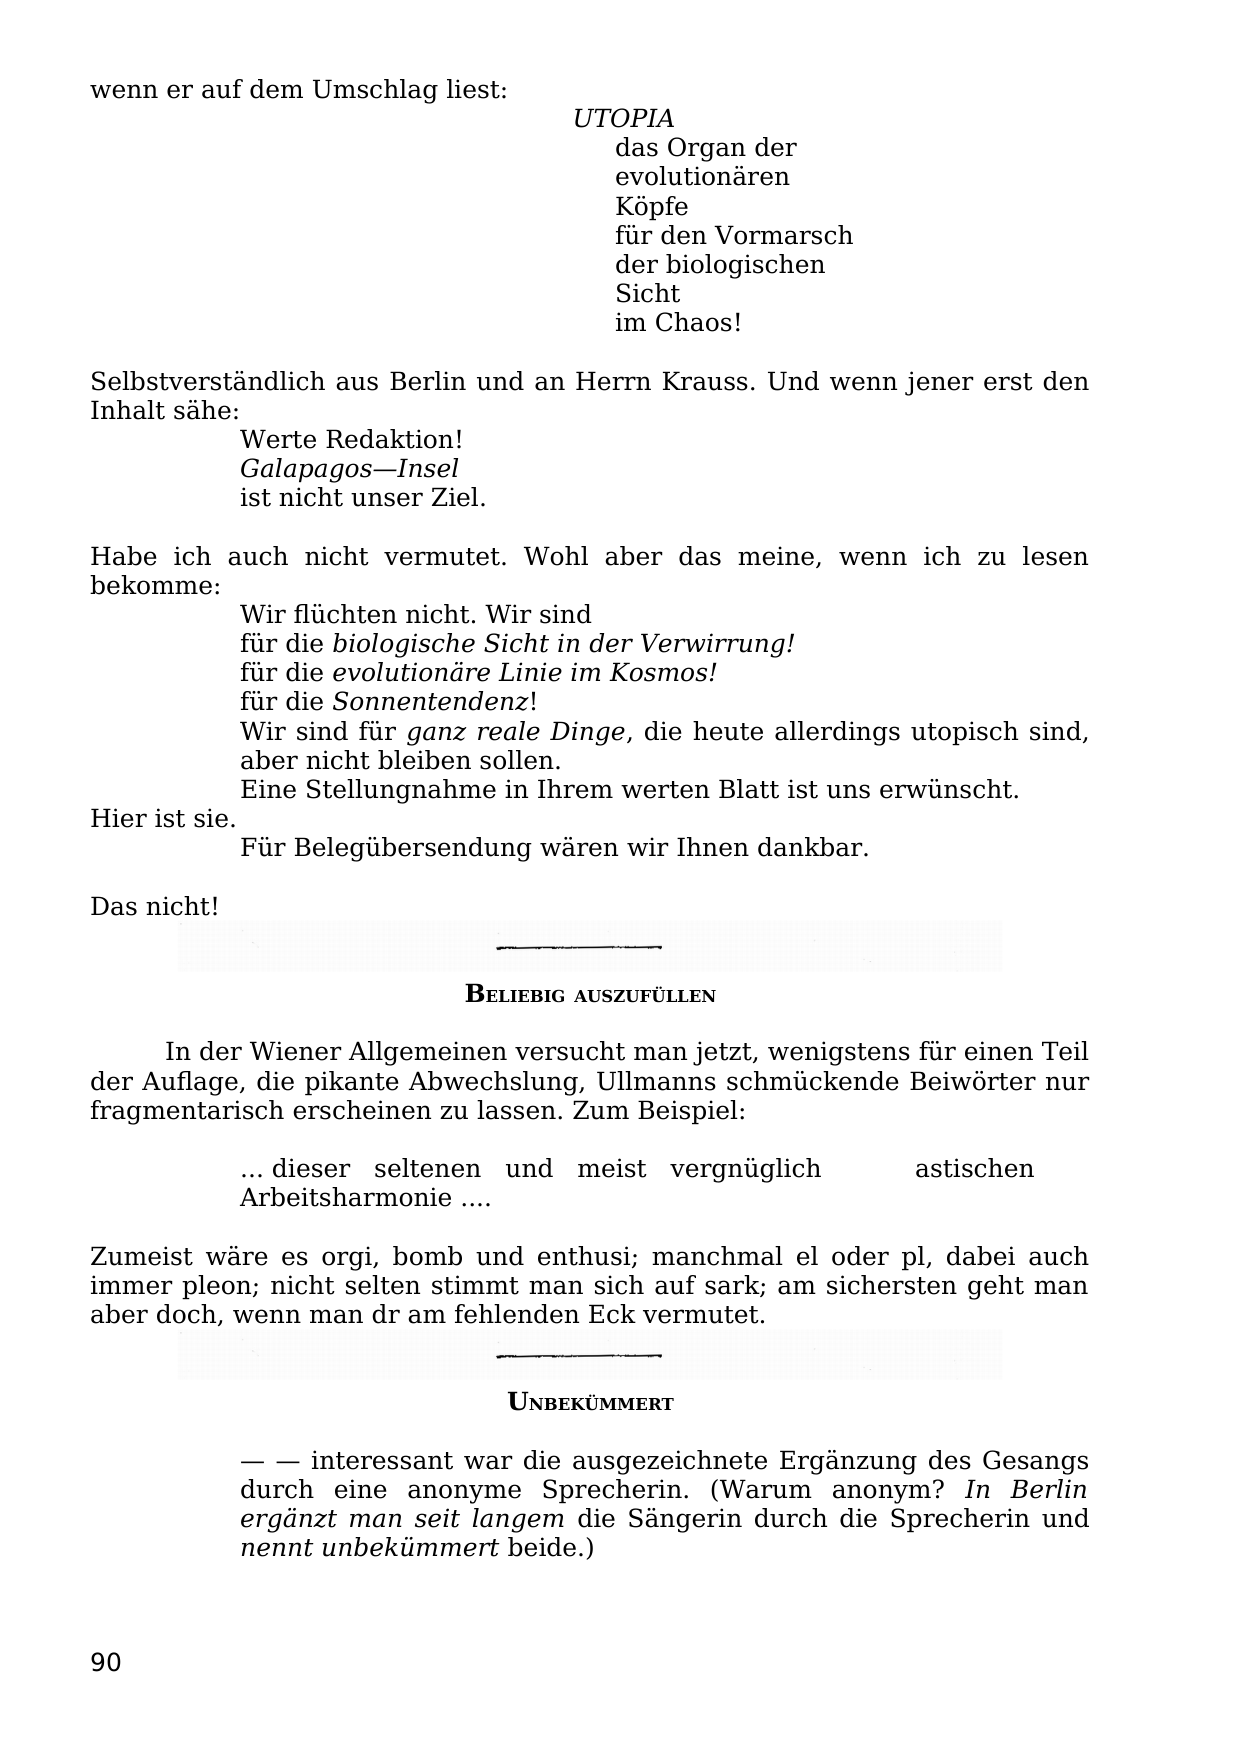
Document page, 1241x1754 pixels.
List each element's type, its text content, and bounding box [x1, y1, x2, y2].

text Werte Redaktion! [240, 425, 1091, 454]
text Selbstverständlich aus Berlin und an Herrn Krauss. Und wenn jener erst den Inhalt sähe: [90, 367, 1091, 425]
text ... dieser seltenen und meist vergnüglich astischen Arbeitsharmonie .... [240, 1154, 1091, 1212]
text Beliebig auszufüllen [90, 921, 1091, 1008]
text für den Vormarsch [615, 221, 1091, 250]
picture [177, 920, 1003, 972]
text — — interessant war die ausgezeichnete Ergänzung des Gesangs durch eine anonyme Sprecherin. (Warum anonym? In Berlin ergänzt man seit langem die Sängerin durch die Sprecherin und nennt unbekümmert beide.) [240, 1446, 1091, 1562]
text Wir flüchten nicht. Wir sind [240, 600, 1091, 629]
text Eine Stellungnahme in Ihrem werten Blatt ist uns erwünscht. [240, 775, 1091, 804]
text Hier ist sie. [90, 804, 1091, 833]
text Habe ich auch nicht vermutet. Wohl aber das meine, wenn ich zu lesen bekomme: [90, 542, 1091, 600]
text Wir sind für ganz reale Dinge, die heute allerdings utopisch sind, aber nicht bleiben sollen. [240, 717, 1091, 775]
text der biologischen [615, 250, 1091, 279]
text Das nicht! [90, 892, 1091, 921]
text ist nicht unser Ziel. [240, 483, 1091, 512]
text Zumeist wäre es orgi, bomb und enthusi; manchmal el oder pl, dabei auch immer pleon; nicht selten stimmt man sich auf sark; am sichersten geht man aber doch, wenn man dr am fehlenden Eck vermutet. [90, 1242, 1091, 1329]
text Unbekümmert [90, 1329, 1091, 1417]
text Galapagos—Insel [240, 454, 1091, 483]
text für die Sonnentendenz! [240, 687, 1091, 717]
text das Organ der [615, 133, 1091, 162]
text Sicht [615, 279, 1091, 308]
text wenn er auf dem Umschlag liest: [90, 75, 1091, 104]
text In der Wiener Allgemeinen versucht man jetzt, wenigstens für einen Teil der Auflage, die pikante Abwechslung, Ullmanns schmückende Beiwörter nur fragmentarisch erscheinen zu lassen. Zum Beispiel: [90, 1037, 1091, 1125]
text Köpfe [615, 192, 1091, 221]
text im Chaos! [615, 308, 1091, 337]
picture [177, 1329, 1003, 1380]
text für die evolutionäre Linie im Kosmos! [240, 658, 1091, 687]
text UTOPIA [90, 104, 1091, 133]
text evolutionären [615, 162, 1091, 192]
text für die biologische Sicht in der Verwirrung! [240, 629, 1091, 658]
text Für Belegübersendung wären wir Ihnen dankbar. [240, 833, 1091, 862]
